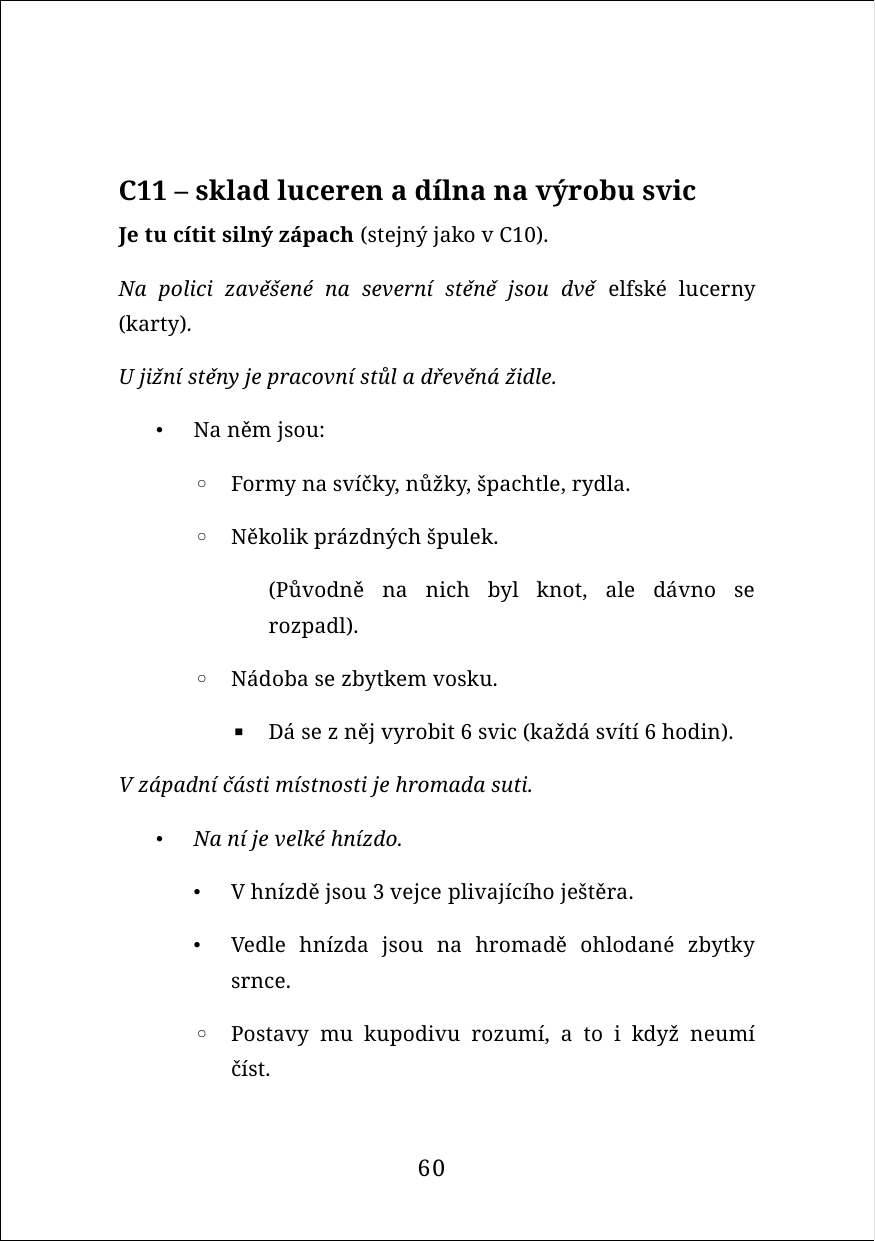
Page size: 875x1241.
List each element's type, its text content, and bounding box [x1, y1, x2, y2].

text V západní části místnosti je hromada suti. [118, 771, 756, 799]
text U jižní stěny je pracovní stůl a dřevěná židle. [118, 362, 756, 391]
list Nádoba se zbytkem vosku. [193, 664, 756, 692]
list Na ní je velké hnízdo. [156, 824, 756, 852]
list Formy na svíčky, nůžky, špachtle, rydla. [193, 469, 756, 497]
list Několik prázdných špulek. [193, 522, 756, 551]
list Dá se z něj vyrobit 6 svic (každá svítí 6 hodin). [231, 717, 756, 746]
subtitle C11 – sklad luceren a dílna na výrobu svic [118, 172, 756, 209]
list V hnízdě jsou 3 vejce plivajícího ještěra. [193, 877, 756, 905]
text Na polici zavěšené na severní stěně jsou dvě elfské lucerny (karty). [118, 274, 756, 338]
list (Původně na nich byl knot, ale dávno se rozpadl). [231, 575, 756, 639]
list Na něm jsou: [156, 416, 756, 444]
list Vedle hnízda jsou na hromadě ohlodané zbytky srnce. [193, 930, 756, 994]
list Postavy mu kupodivu rozumí, a to i když neumí číst. [193, 1019, 756, 1083]
text Je tu cítit silný zápach (stejný jako v C10). [118, 220, 756, 249]
